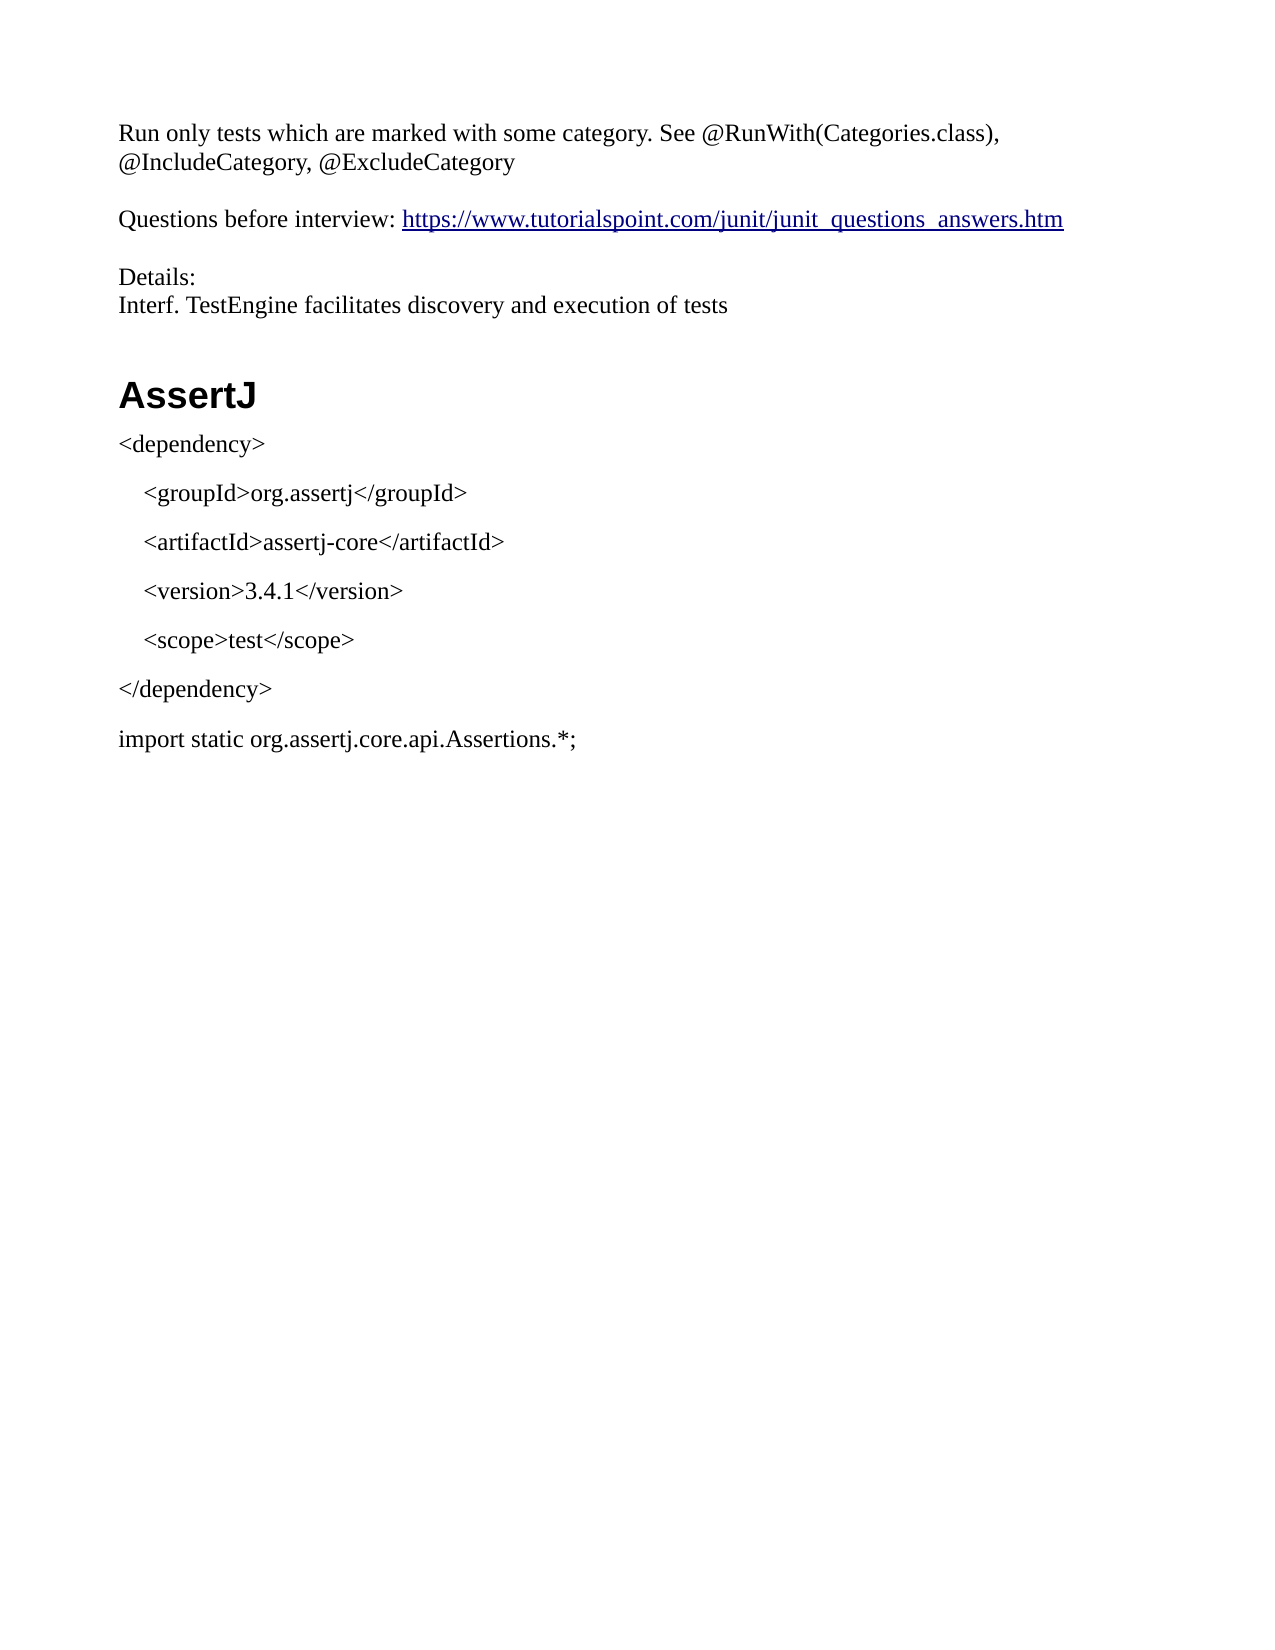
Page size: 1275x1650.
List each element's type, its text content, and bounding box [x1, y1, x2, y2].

text import static org.assertj.core.api.Assertions.*; [118, 724, 1157, 752]
text <groupId>org.assertj</groupId> [118, 478, 1157, 507]
text <artifactId>assertj-core</artifactId> [118, 527, 1157, 556]
text Run only tests which are marked with some category. See @RunWith(Categories.class), @IncludeCategory, @ExcludeCategory [118, 118, 1157, 176]
text Interf. TestEngine facilitates discovery and execution of tests [118, 291, 1157, 319]
text Details: [118, 262, 1157, 291]
text <dependency> [118, 429, 1157, 458]
text <scope>test</scope> [118, 626, 1157, 654]
text </dependency> [118, 674, 1157, 703]
subtitle AssertJ [118, 373, 1157, 417]
text <version>3.4.1</version> [118, 576, 1157, 605]
text Questions before interview: https://www.tutorialspoint.com/junit/junit_questions_answers.htm [118, 204, 1157, 233]
